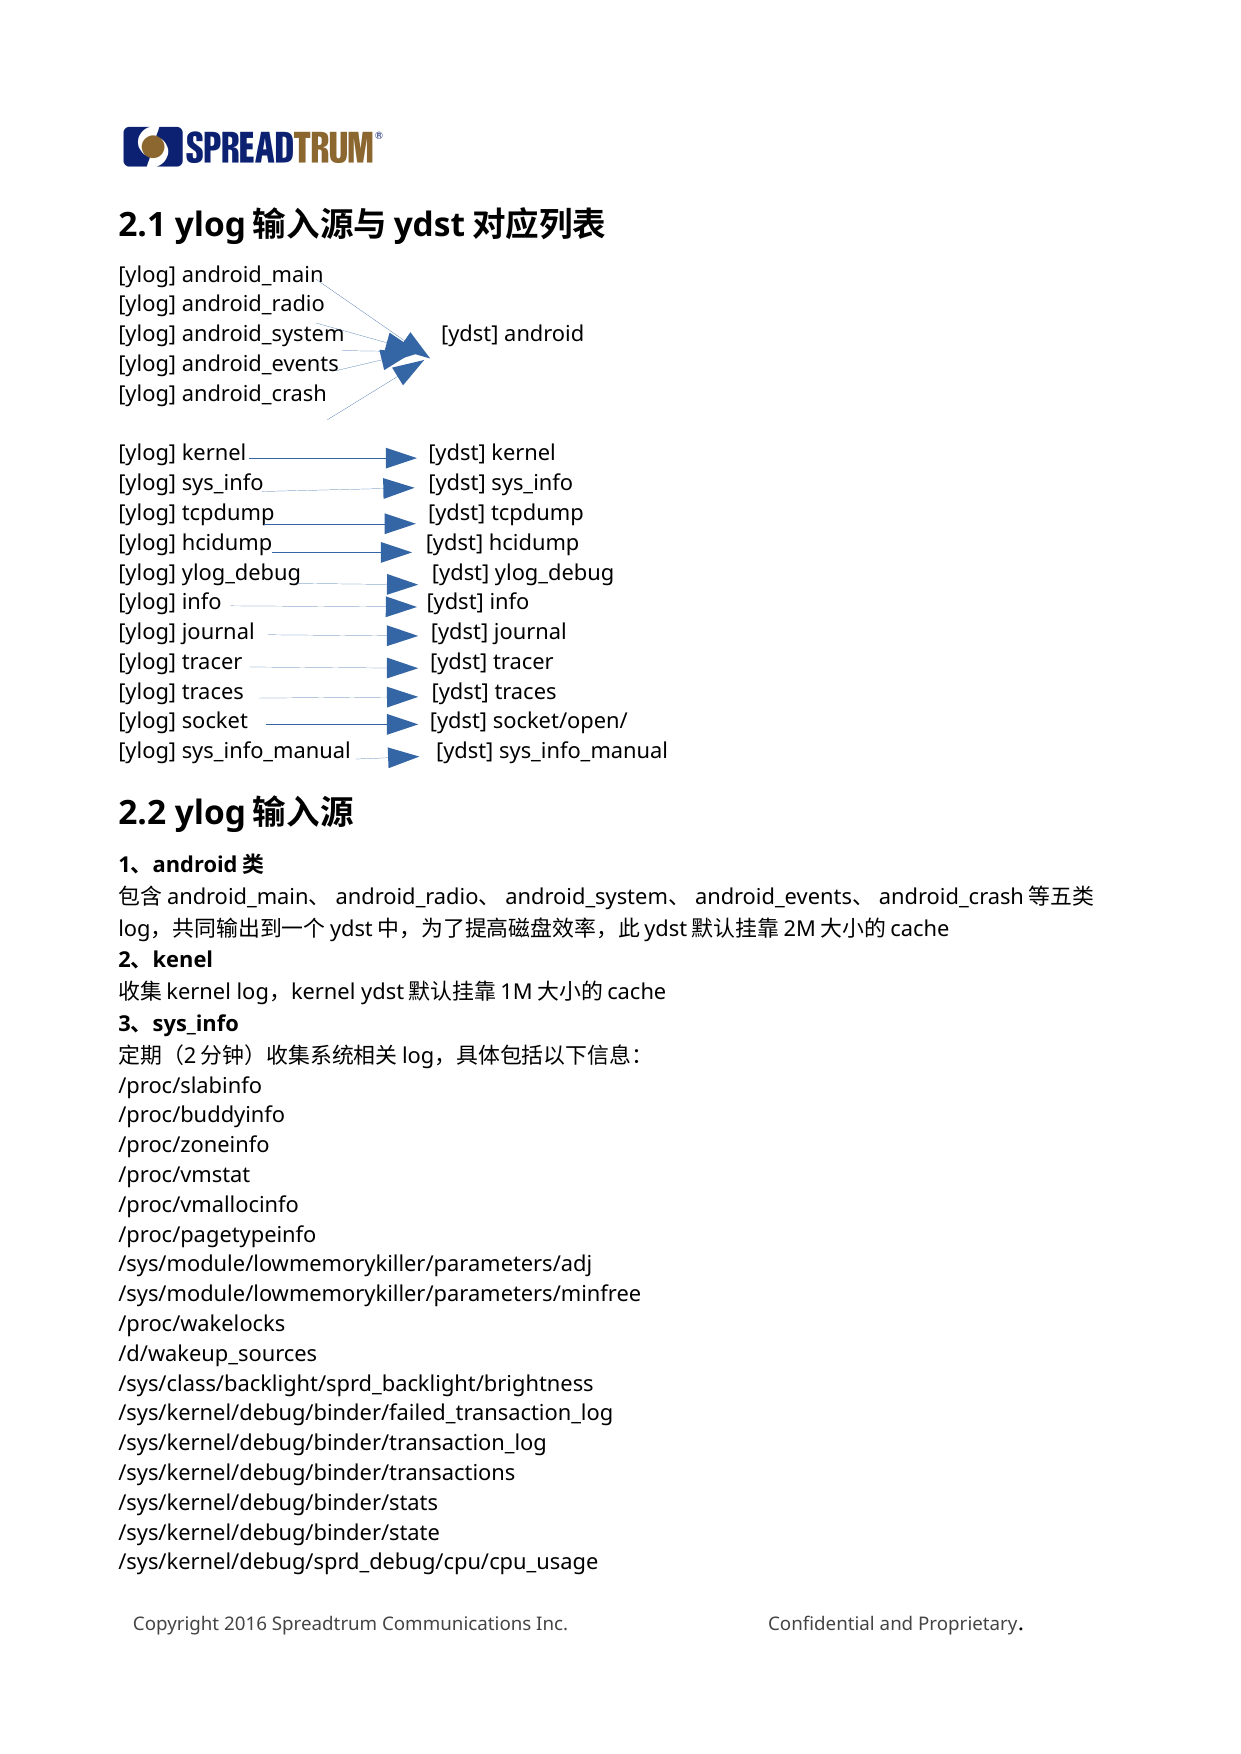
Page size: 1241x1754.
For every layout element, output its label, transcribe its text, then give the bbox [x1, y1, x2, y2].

text /proc/pagetypeinfo [118, 1218, 1122, 1248]
text /sys/module/lowmemorykiller/parameters/minfree [118, 1278, 1122, 1308]
text 收集kernel log，kernel ydst默认挂靠1M大小的cache [118, 974, 1122, 1006]
text /sys/kernel/debug/binder/transactions [118, 1457, 1122, 1487]
text 包含 android_main、 android_radio、 android_system、 android_events、 android_crash等五类log，共同输出到一个ydst中，为了提高磁盘效率，此ydst默认挂靠2M大小的cache [118, 879, 1122, 942]
text [ylog] android_radio [118, 288, 370, 318]
text /d/wakeup_sources [118, 1338, 1122, 1367]
text [ylog] android_events [118, 348, 1122, 378]
text /proc/wakelocks [118, 1308, 1122, 1338]
text /proc/zoneinfo [118, 1129, 1122, 1159]
text [ylog] android_system [118, 318, 390, 348]
text [ylog] tcpdump [ydst] tcpdump [118, 497, 1122, 527]
text /sys/class/backlight/sprd_backlight/brightness [118, 1367, 1122, 1397]
text /sys/kernel/debug/binder/failed_transaction_log [118, 1397, 1122, 1427]
picture [120, 123, 386, 168]
text [ylog] kernel [ydst] kernel [118, 437, 1122, 467]
text [ylog] traces [ydst] traces [118, 676, 1122, 705]
subtitle 2.2 ylog输入源 [118, 786, 1122, 835]
text 2、kenel [118, 942, 1122, 974]
text /sys/kernel/debug/binder/state [118, 1516, 1122, 1546]
text [ylog] sys_info [ydst] sys_info [118, 467, 1122, 497]
text [ylog] hcidump [ydst] hcidump [118, 527, 1122, 556]
text /sys/kernel/debug/binder/transaction_log [118, 1427, 1122, 1457]
text [ylog] sys_info_manual [ydst] sys_info_manual [118, 735, 1122, 765]
text 1、android类 [118, 847, 1122, 879]
text [ydst] android [374, 318, 1122, 348]
text /proc/buddyinfo [118, 1099, 1122, 1129]
text /proc/slabinfo [118, 1069, 1122, 1099]
text [ylog] ylog_debug [ydst] ylog_debug [118, 556, 1122, 586]
text [350, 378, 1122, 407]
text [ylog] socket [ydst] socket/open/ [118, 705, 1122, 735]
text /proc/vmstat [118, 1159, 1122, 1189]
text /sys/kernel/debug/binder/stats [118, 1487, 1122, 1516]
text [ylog] info [ydst] info [118, 586, 1122, 616]
text /proc/vmallocinfo [118, 1189, 1122, 1218]
text [ylog] tracer [ydst] tracer [118, 646, 1122, 676]
text [331, 288, 1122, 318]
text [ylog] android_main [118, 258, 1122, 288]
text /sys/kernel/debug/sprd_debug/cpu/cpu_usage [118, 1546, 1122, 1576]
text /sys/module/lowmemorykiller/parameters/adj [118, 1248, 1122, 1278]
text 定期（2分钟）收集系统相关log，具体包括以下信息： [118, 1038, 1122, 1069]
text [ylog] journal [ydst] journal [118, 616, 1122, 646]
text 3、sys_info [118, 1006, 1122, 1038]
subtitle 2.1 ylog输入源与ydst对应列表 [118, 197, 1122, 246]
text [ylog] android_crash [118, 378, 393, 407]
